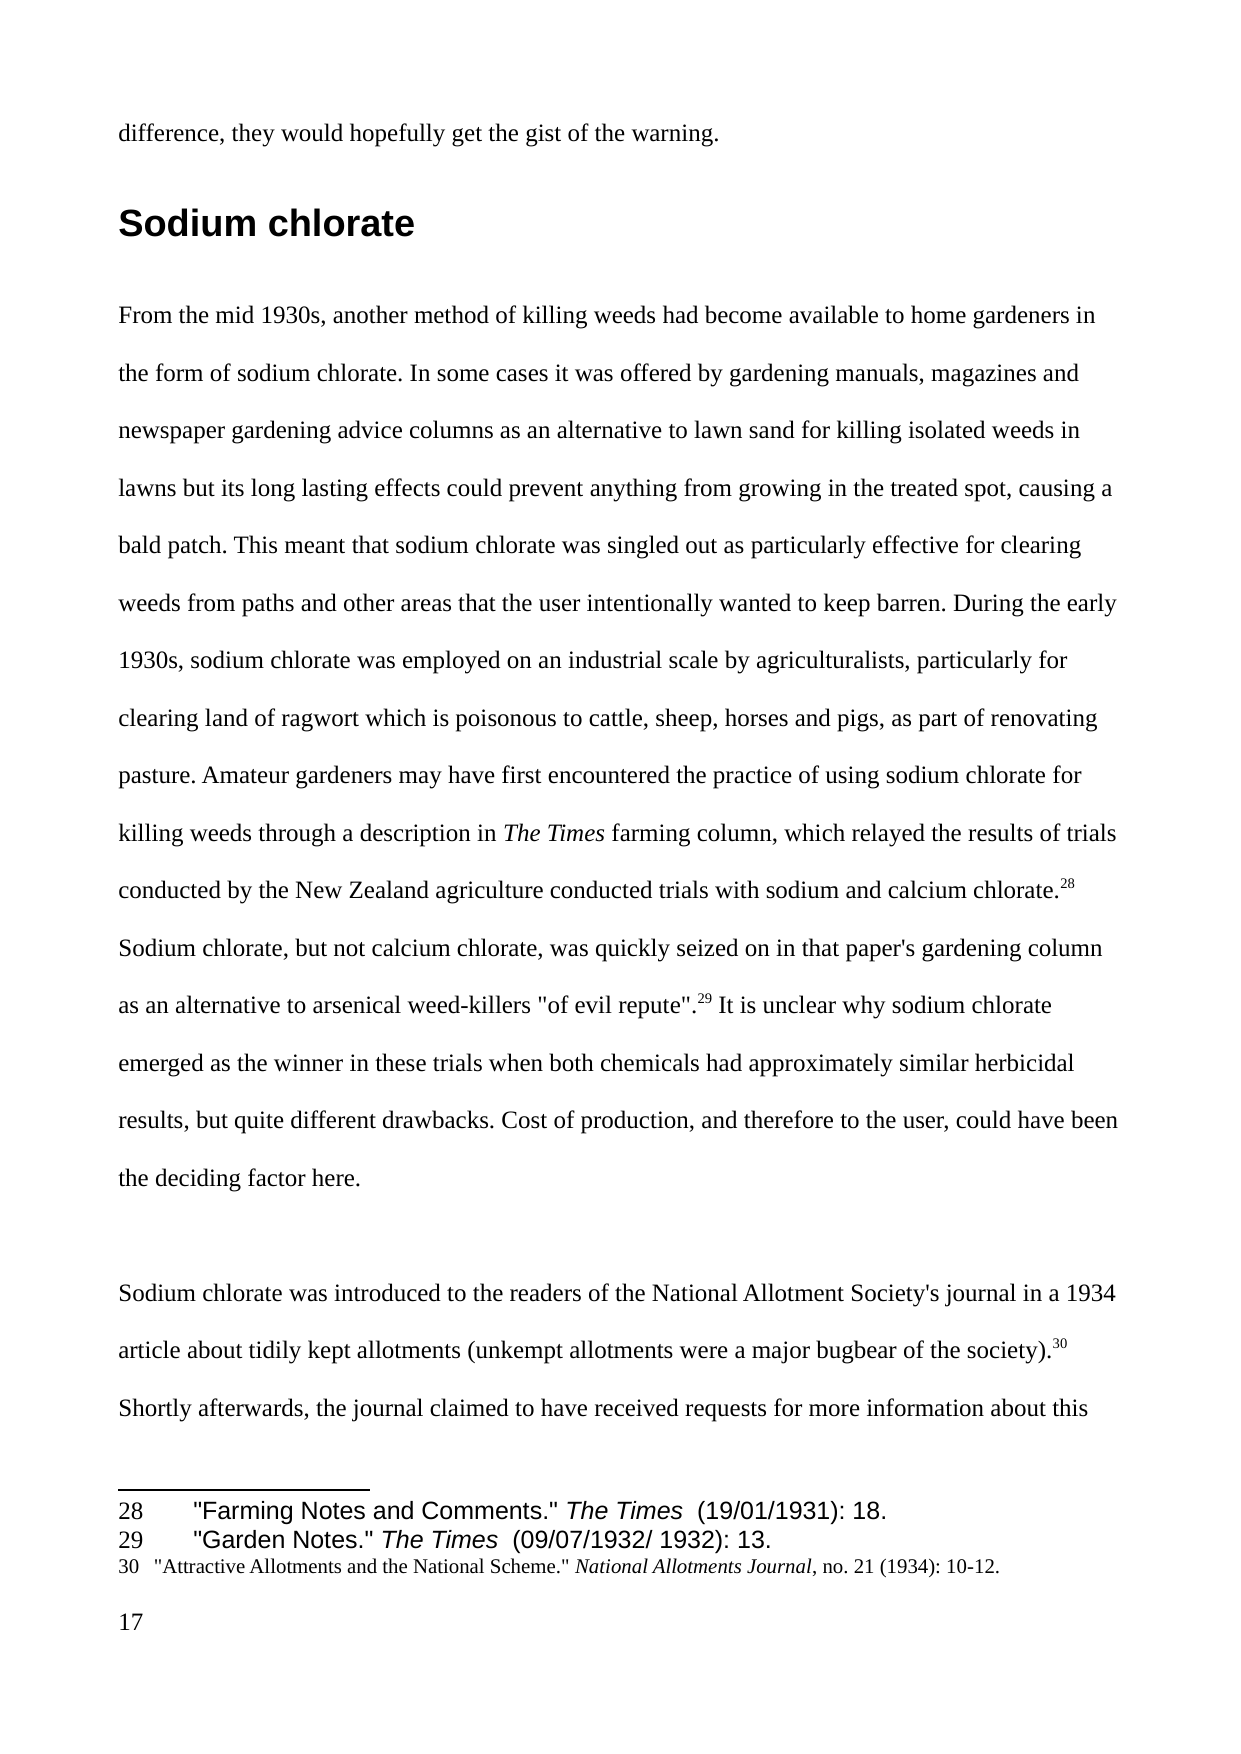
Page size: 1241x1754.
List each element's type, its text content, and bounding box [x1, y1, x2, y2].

text "Farming Notes and Comments." The Times (19/01/1931): 18. [118, 1496, 1122, 1525]
subtitle Sodium chlorate [118, 201, 1122, 244]
text "Attractive Allotments and the National Scheme." National Allotments Journal, no. 21 (1934): 10-12. [118, 1553, 1122, 1578]
text "Garden Notes." The Times (09/07/1932/ 1932): 13. [118, 1525, 1122, 1553]
text Sodium chlorate was introduced to the readers of the National Allotment Society's journal in a 1934 article about tidily kept allotments (unkempt allotments were a major bugbear of the society). Shortly afterwards, the journal claimed to have received requests for more information about this [118, 1278, 1122, 1422]
text difference, they would hopefully get the gist of the warning. [118, 118, 1122, 147]
text From the mid 1930s, another method of killing weeds had become available to home gardeners in the form of sodium chlorate. In some cases it was offered by gardening manuals, magazines and newspaper gardening advice columns as an alternative to lawn sand for killing isolated weeds in lawns but its long lasting effects could prevent anything from growing in the treated spot, causing a bald patch. This meant that sodium chlorate was singled out as particularly effective for clearing weeds from paths and other areas that the user intentionally wanted to keep barren. During the early 1930s, sodium chlorate was employed on an industrial scale by agriculturalists, particularly for clearing land of ragwort which is poisonous to cattle, sheep, horses and pigs, as part of renovating pasture. Amateur gardeners may have first encountered the practice of using sodium chlorate for killing weeds through a description in The Times farming column, which relayed the results of trials conducted by the New Zealand agriculture conducted trials with sodium and calcium chlorate. Sodium chlorate, but not calcium chlorate, was quickly seized on in that paper's gardening column as an alternative to arsenical weed-killers "of evil repute". It is unclear why sodium chlorate emerged as the winner in these trials when both chemicals had approximately similar herbicidal results, but quite different drawbacks. Cost of production, and therefore to the user, could have been the deciding factor here. [118, 300, 1122, 1192]
